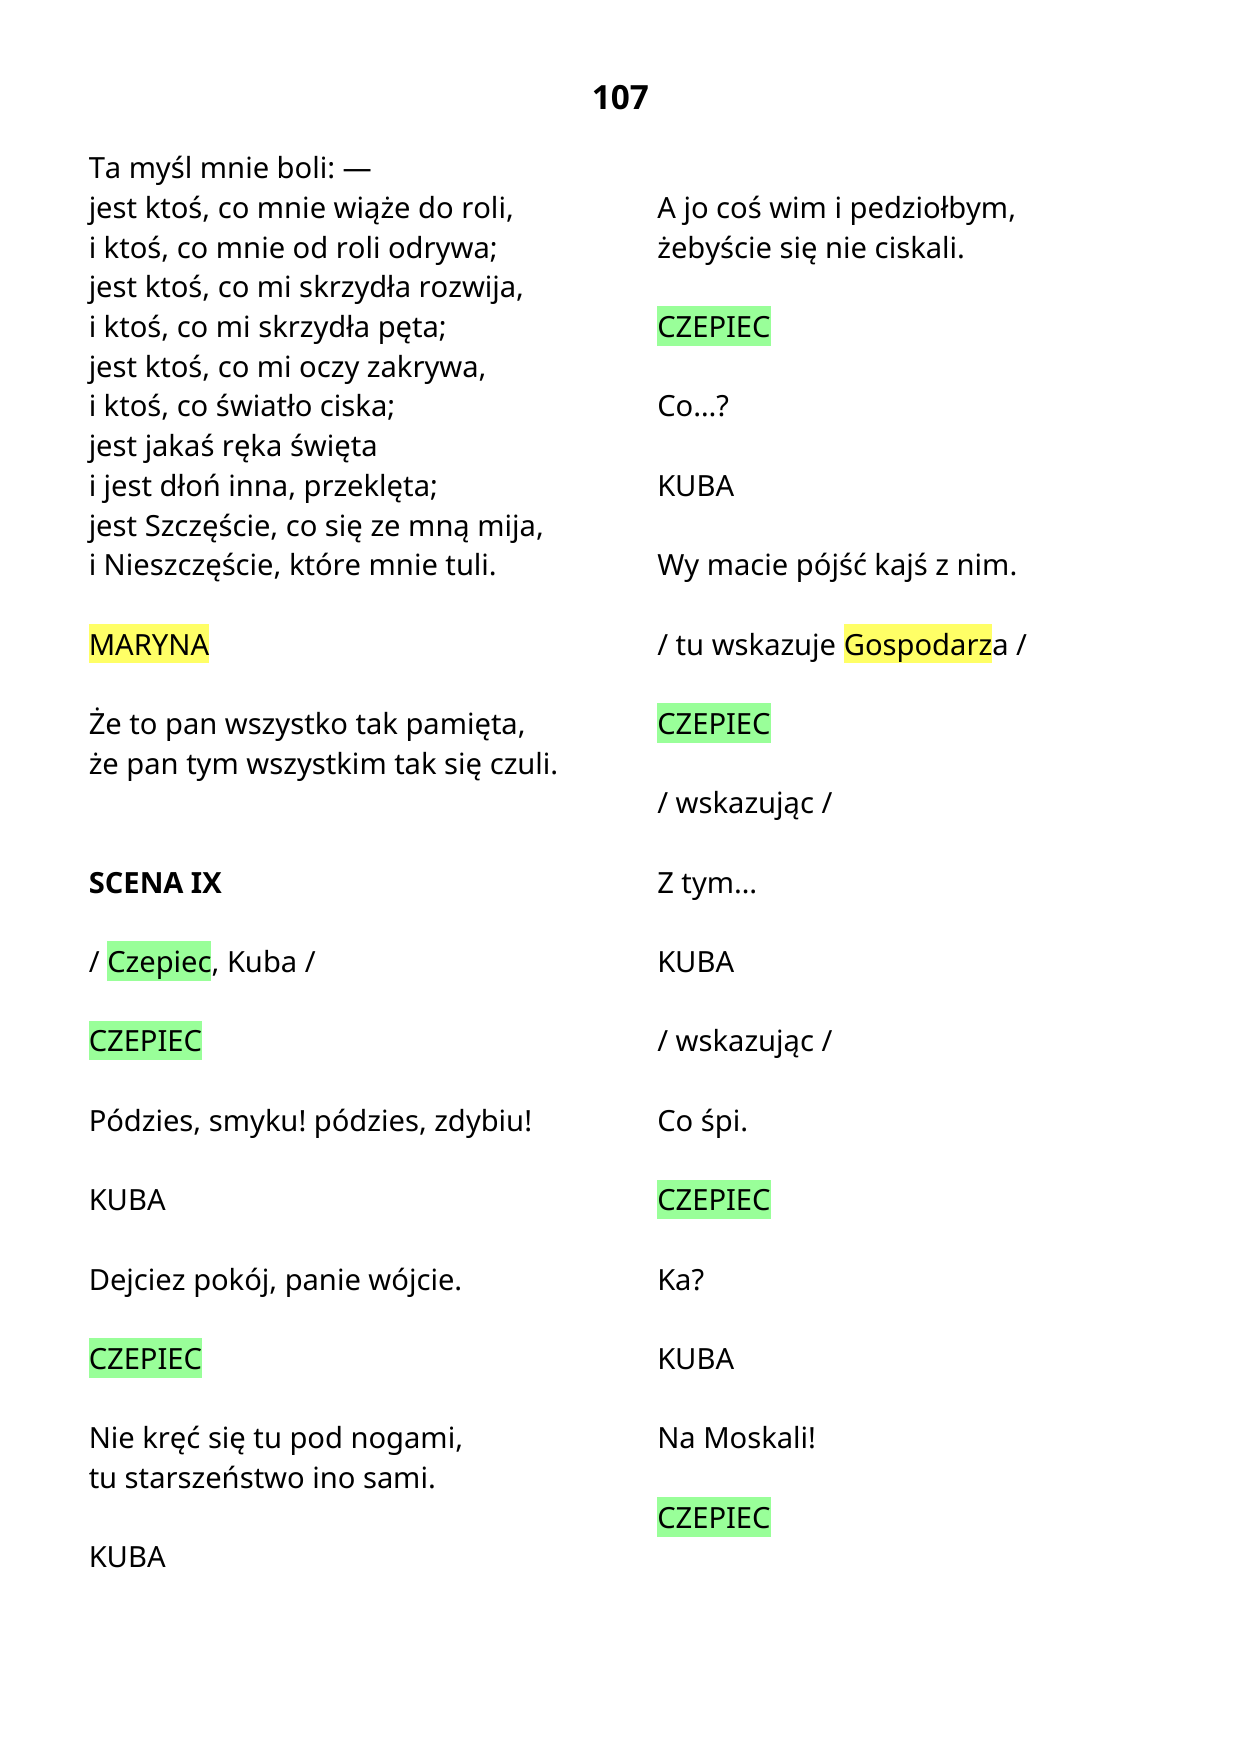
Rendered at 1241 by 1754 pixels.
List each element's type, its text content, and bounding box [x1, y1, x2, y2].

text Że to pan wszystko tak pamięta, [88, 703, 583, 743]
text i ktoś, co mnie od roli odrywa; [88, 227, 583, 267]
text jest jakaś ręka święta [88, 425, 583, 465]
text i ktoś, co światło ciska; [88, 386, 583, 425]
text Dejciez pokój, panie wójcie. [88, 1259, 583, 1298]
text KUBA [657, 465, 1152, 505]
text Co…? [657, 386, 1152, 425]
text / wskazując / [657, 1021, 1152, 1060]
text Ta myśl mnie boli: — [88, 148, 583, 187]
text tu starszeństwo ino sami. [88, 1457, 583, 1497]
text Pódzies, smyku! pódzies, zdybiu! [88, 1100, 583, 1140]
text Ka? [657, 1259, 1152, 1298]
text jest ktoś, co mi oczy zakrywa, [88, 346, 583, 386]
text jest ktoś, co mi skrzydła rozwija, [88, 267, 583, 306]
text CZEPIEC [657, 306, 1152, 346]
text jest Szczęście, co się ze mną mija, [88, 505, 583, 544]
text żebyście się nie ciskali. [657, 227, 1152, 267]
text CZEPIEC [657, 703, 1152, 743]
text Wy macie pójść kajś z nim. [657, 544, 1152, 584]
text CZEPIEC [88, 1021, 583, 1060]
text KUBA [88, 1537, 583, 1576]
text KUBA [88, 1179, 583, 1219]
text Z tym… [657, 862, 1152, 902]
text SCENA IX [88, 862, 583, 902]
text Na Moskali! [657, 1418, 1152, 1457]
text A jo coś wim i pedziołbym, [657, 187, 1152, 227]
text CZEPIEC [657, 1179, 1152, 1219]
text i Nieszczęście, które mnie tuli. [88, 544, 583, 584]
text jest ktoś, co mnie wiąże do roli, [88, 187, 583, 227]
text i ktoś, co mi skrzydła pęta; [88, 306, 583, 346]
text MARYNA [88, 624, 583, 663]
text Nie kręć się tu pod nogami, [88, 1418, 583, 1457]
text / Czepiec, Kuba / [88, 941, 583, 981]
text KUBA [657, 1338, 1152, 1378]
text Co śpi. [657, 1100, 1152, 1140]
text i jest dłoń inna, przeklęta; [88, 465, 583, 505]
text CZEPIEC [88, 1338, 583, 1378]
text / wskazując / [657, 783, 1152, 822]
text KUBA [657, 941, 1152, 981]
text / tu wskazuje Gospodarza / [657, 624, 1152, 663]
text że pan tym wszystkim tak się czuli. [88, 743, 583, 783]
text CZEPIEC [657, 1497, 1152, 1537]
